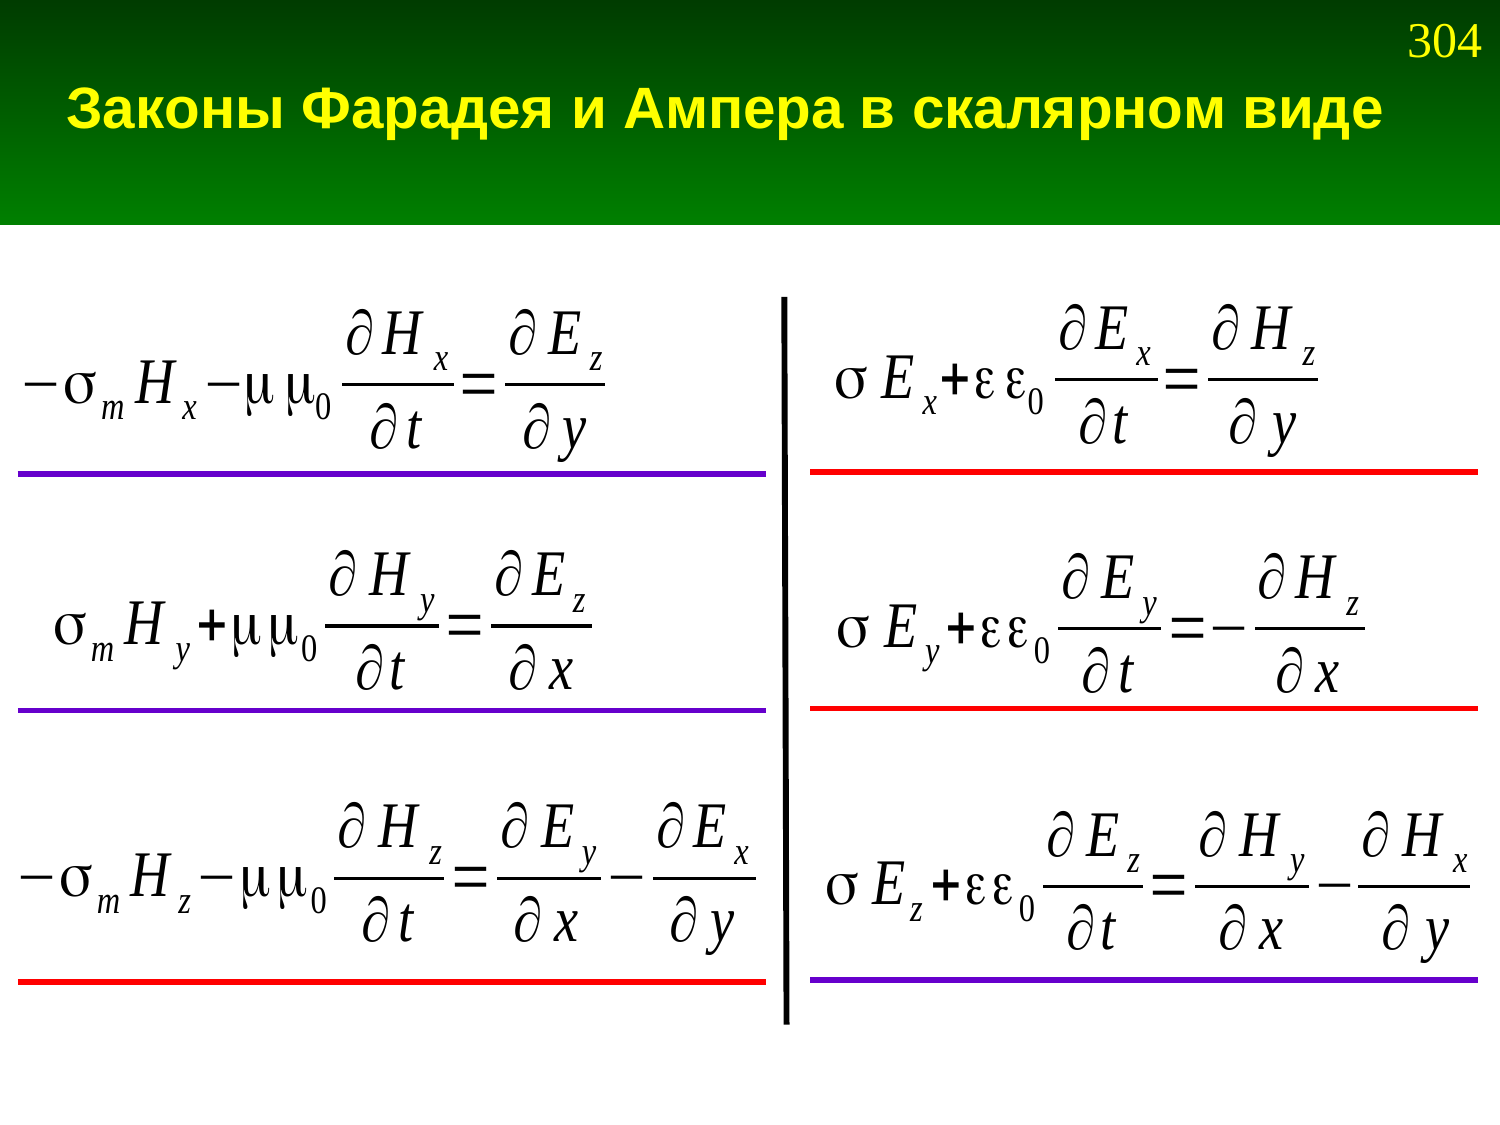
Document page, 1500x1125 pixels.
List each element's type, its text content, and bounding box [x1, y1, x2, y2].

chart [820, 292, 1334, 458]
chart [811, 799, 1488, 965]
chart [6, 297, 622, 464]
title Законы Фарадея и Ампера в скалярном виде [26, 0, 1441, 219]
chart [823, 541, 1379, 706]
chart [39, 538, 607, 705]
chart [2, 791, 770, 957]
